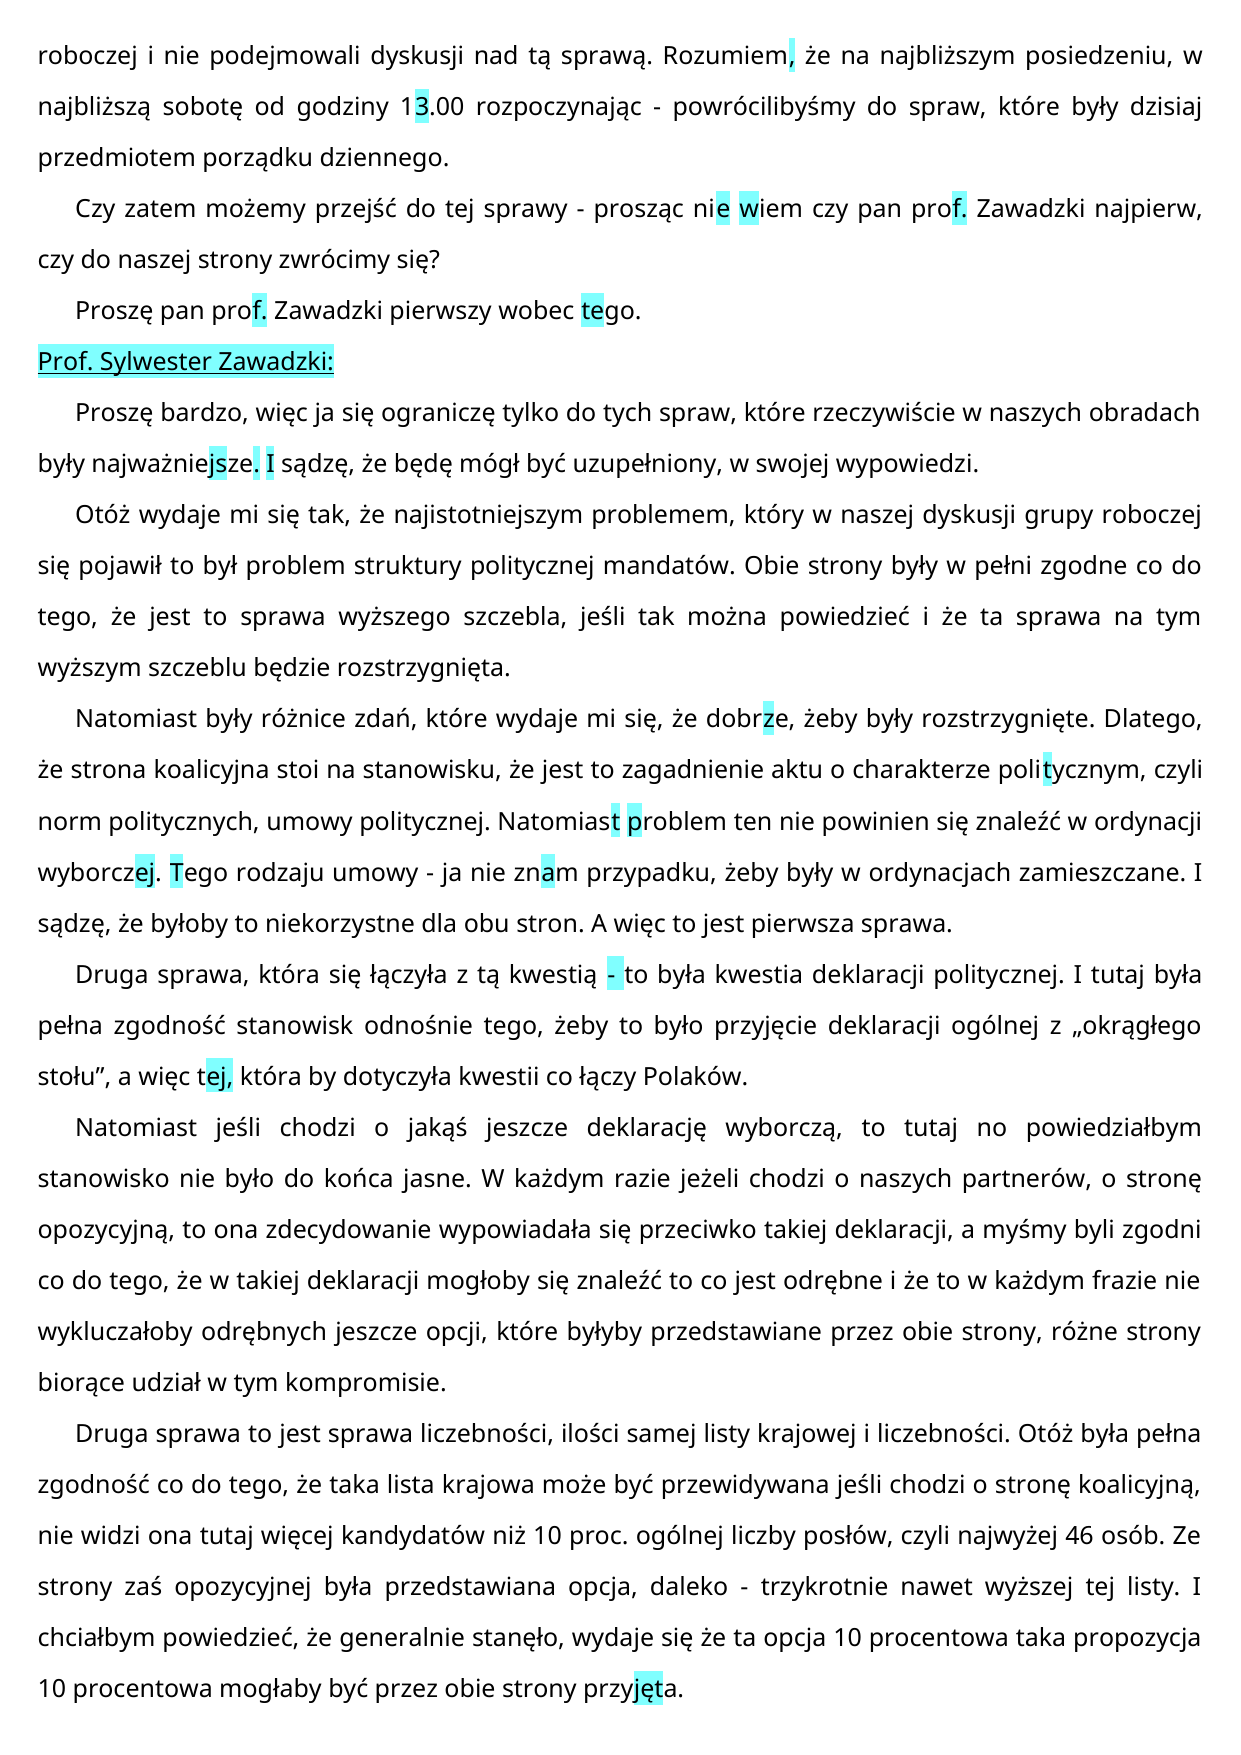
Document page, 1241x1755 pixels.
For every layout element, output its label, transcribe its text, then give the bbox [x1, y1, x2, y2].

text Czy zatem możemy przejść do tej sprawy - prosząc nie wiem czy pan prof. Zawadzki najpierw, czy do naszej strony zwrócimy się? [37, 191, 1203, 276]
text Proszę bardzo, więc ja się ograniczę tylko do tych spraw, które rzeczywiście w naszych obradach były najważniejsze. I sądzę, że będę mógł być uzupełniony, w swojej wypowiedzi. [37, 395, 1203, 480]
text Natomiast były różnice zdań, które wydaje mi się, że dobrze, żeby były rozstrzygnięte. Dlatego, że strona koalicyjna stoi na stanowisku, że jest to zagadnienie aktu o charakterze politycznym, czyli norm politycznych, umowy politycznej. Natomiast problem ten nie powinien się znaleźć w ordynacji wyborczej. Tego rodzaju umowy - ja nie znam przypadku, żeby były w ordynacjach zamieszczane. I sądzę, że byłoby to niekorzystne dla obu stron. A więc to jest pierwsza sprawa. [37, 701, 1203, 939]
text Druga sprawa to jest sprawa liczebności, ilości samej listy krajowej i liczebności. Otóż była pełna zgodność co do tego, że taka lista krajowa może być przewidywana jeśli chodzi o stronę koalicyjną, nie widzi ona tutaj więcej kandydatów niż 10 proc. ogólnej liczby posłów, czyli najwyżej 46 osób. Ze strony zaś opozycyjnej była przedstawiana opcja, daleko - trzykrotnie nawet wyższej tej listy. I chciałbym powiedzieć, że generalnie stanęło, wydaje się że ta opcja 10 procentowa taka propozycja 10 procentowa mogłaby być przez obie strony przyjęta. [37, 1416, 1203, 1705]
text roboczej i nie podejmowali dyskusji nad tą sprawą. Rozumiem, że na najbliższym posiedzeniu, w najbliższą sobotę od godziny 13.00 rozpoczynając - powrócilibyśmy do spraw, które były dzisiaj przedmiotem porządku dziennego. [37, 37, 1203, 174]
text Natomiast jeśli chodzi o jakąś jeszcze deklarację wyborczą, to tutaj no powiedziałbym stanowisko nie było do końca jasne. W każdym razie jeżeli chodzi o naszych partnerów, o stronę opozycyjną, to ona zdecydowanie wypowiadała się przeciwko takiej deklaracji, a myśmy byli zgodni co do tego, że w takiej deklaracji mogłoby się znaleźć to co jest odrębne i że to w każdym frazie nie wykluczałoby odrębnych jeszcze opcji, które byłyby przedstawiane przez obie strony, różne strony biorące udział w tym kompromisie. [37, 1109, 1203, 1399]
text Otóż wydaje mi się tak, że najistotniejszym problemem, który w naszej dyskusji grupy roboczej się pojawił to był problem struktury politycznej mandatów. Obie strony były w pełni zgodne co do tego, że jest to sprawa wyższego szczebla, jeśli tak można powiedzieć i że ta sprawa na tym wyższym szczeblu będzie rozstrzygnięta. [37, 497, 1203, 684]
text Proszę pan prof. Zawadzki pierwszy wobec tego. [37, 293, 1203, 327]
text Prof. Sylwester Zawadzki: [37, 344, 1203, 378]
text Druga sprawa, która się łączyła z tą kwestią - to była kwestia deklaracji politycznej. I tutaj była pełna zgodność stanowisk odnośnie tego, żeby to było przyjęcie deklaracji ogólnej z „okrągłego stołu”, a więc tej, która by dotyczyła kwestii co łączy Polaków. [37, 956, 1203, 1092]
